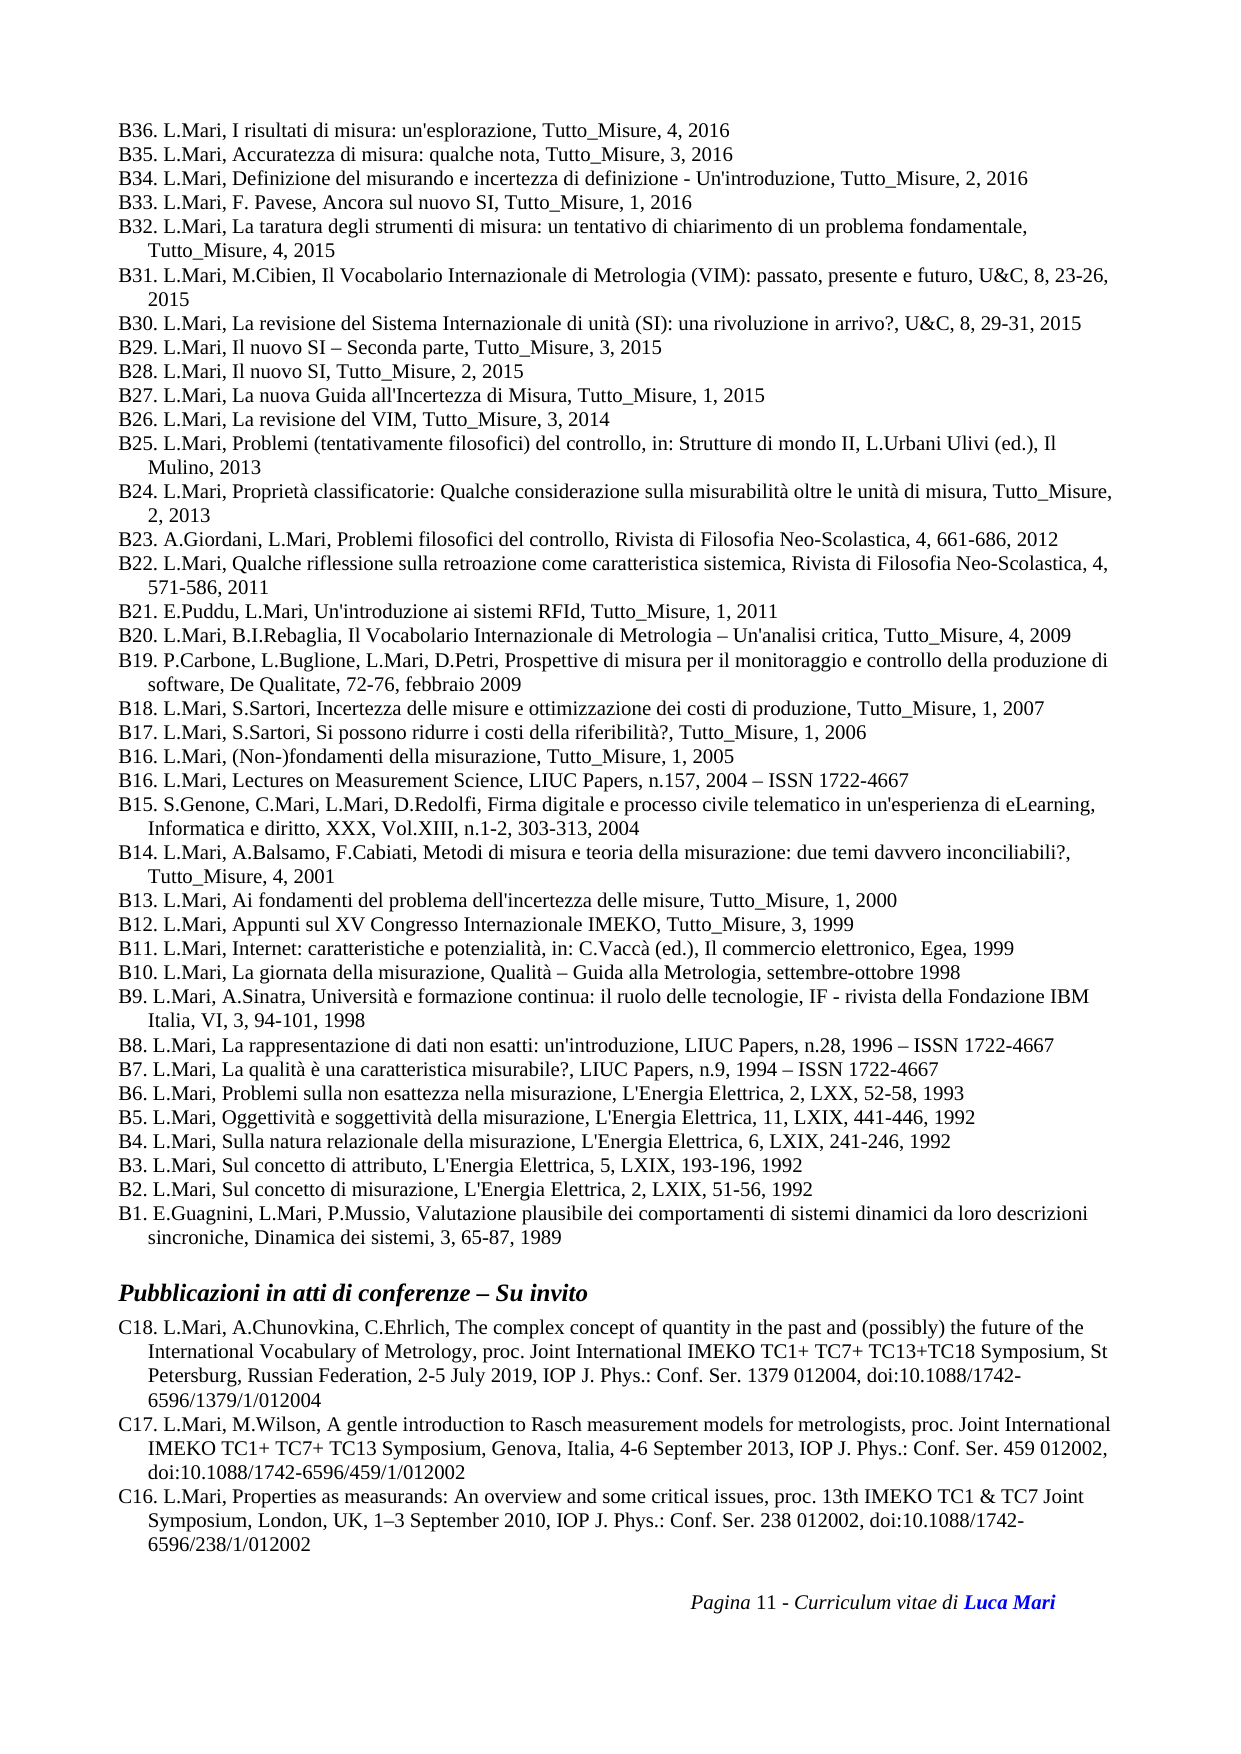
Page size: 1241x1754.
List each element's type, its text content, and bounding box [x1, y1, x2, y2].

text B15. S.Genone, C.Mari, L.Mari, D.Redolfi, Firma digitale e processo civile telematico in un'esperienza di eLearning, Informatica e diritto, XXX, Vol.XIII, n.1-2, 303-313, 2004 [118, 792, 1122, 840]
text C16. L.Mari, Properties as measurands: An overview and some critical issues, proc. 13th IMEKO TC1 & TC7 Joint Symposium, London, UK, 1–3 September 2010, IOP J. Phys.: Conf. Ser. 238 012002, doi:10.1088/1742-6596/238/1/012002 [118, 1484, 1122, 1556]
text B28. L.Mari, Il nuovo SI, Tutto_Misure, 2, 2015 [118, 359, 1122, 383]
text B18. L.Mari, S.Sartori, Incertezza delle misure e ottimizzazione dei costi di produzione, Tutto_Misure, 1, 2007 [118, 696, 1122, 720]
text B10. L.Mari, La giornata della misurazione, Qualità – Guida alla Metrologia, settembre-ottobre 1998 [118, 960, 1122, 984]
text B2. L.Mari, Sul concetto di misurazione, L'Energia Elettrica, 2, LXIX, 51-56, 1992 [118, 1177, 1122, 1201]
text B1. E.Guagnini, L.Mari, P.Mussio, Valutazione plausibile dei comportamenti di sistemi dinamici da loro descrizioni sincroniche, Dinamica dei sistemi, 3, 65-87, 1989 [118, 1201, 1122, 1249]
text B21. E.Puddu, L.Mari, Un'introduzione ai sistemi RFId, Tutto_Misure, 1, 2011 [118, 599, 1122, 623]
text B16. L.Mari, (Non-)fondamenti della misurazione, Tutto_Misure, 1, 2005 [118, 744, 1122, 768]
text B14. L.Mari, A.Balsamo, F.Cabiati, Metodi di misura e teoria della misurazione: due temi davvero inconciliabili?, Tutto_Misure, 4, 2001 [118, 840, 1122, 888]
text B8. L.Mari, La rappresentazione di dati non esatti: un'introduzione, LIUC Papers, n.28, 1996 – ISSN 1722-4667 [118, 1032, 1122, 1057]
text B23. A.Giordani, L.Mari, Problemi filosofici del controllo, Rivista di Filosofia Neo-Scolastica, 4, 661-686, 2012 [118, 527, 1122, 551]
text C18. L.Mari, A.Chunovkina, C.Ehrlich, The complex concept of quantity in the past and (possibly) the future of the International Vocabulary of Metrology, proc. Joint International IMEKO TC1+ TC7+ TC13+TC18 Symposium, St Petersburg, Russian Federation, 2-5 July 2019, IOP J. Phys.: Conf. Ser. 1379 012004, doi:10.1088/1742-6596/1379/1/012004 [118, 1315, 1122, 1412]
text B30. L.Mari, La revisione del Sistema Internazionale di unità (SI): una rivoluzione in arrivo?, U&C, 8, 29-31, 2015 [118, 311, 1122, 335]
text B24. L.Mari, Proprietà classificatorie: Qualche considerazione sulla misurabilità oltre le unità di misura, Tutto_Misure, 2, 2013 [118, 479, 1122, 527]
text B35. L.Mari, Accuratezza di misura: qualche nota, Tutto_Misure, 3, 2016 [118, 142, 1122, 166]
text B16. L.Mari, Lectures on Measurement Science, LIUC Papers, n.157, 2004 – ISSN 1722-4667 [118, 768, 1122, 792]
text B4. L.Mari, Sulla natura relazionale della misurazione, L'Energia Elettrica, 6, LXIX, 241-246, 1992 [118, 1129, 1122, 1153]
text B34. L.Mari, Definizione del misurando e incertezza di definizione - Un'introduzione, Tutto_Misure, 2, 2016 [118, 166, 1122, 190]
text B22. L.Mari, Qualche riflessione sulla retroazione come caratteristica sistemica, Rivista di Filosofia Neo-Scolastica, 4, 571-586, 2011 [118, 551, 1122, 599]
text B17. L.Mari, S.Sartori, Si possono ridurre i costi della riferibilità?, Tutto_Misure, 1, 2006 [118, 720, 1122, 744]
text B31. L.Mari, M.Cibien, Il Vocabolario Internazionale di Metrologia (VIM): passato, presente e futuro, U&C, 8, 23-26, 2015 [118, 262, 1122, 311]
subtitle Pubblicazioni in atti di conferenze – Su invito [118, 1278, 1122, 1307]
text B3. L.Mari, Sul concetto di attributo, L'Energia Elettrica, 5, LXIX, 193-196, 1992 [118, 1153, 1122, 1177]
text B20. L.Mari, B.I.Rebaglia, Il Vocabolario Internazionale di Metrologia – Un'analisi critica, Tutto_Misure, 4, 2009 [118, 623, 1122, 647]
text B6. L.Mari, Problemi sulla non esattezza nella misurazione, L'Energia Elettrica, 2, LXX, 52-58, 1993 [118, 1081, 1122, 1105]
text B19. P.Carbone, L.Buglione, L.Mari, D.Petri, Prospettive di misura per il monitoraggio e controllo della produzione di software, De Qualitate, 72-76, febbraio 2009 [118, 647, 1122, 696]
text B36. L.Mari, I risultati di misura: un'esplorazione, Tutto_Misure, 4, 2016 [118, 118, 1122, 142]
text B7. L.Mari, La qualità è una caratteristica misurabile?, LIUC Papers, n.9, 1994 – ISSN 1722-4667 [118, 1057, 1122, 1081]
text B9. L.Mari, A.Sinatra, Università e formazione continua: il ruolo delle tecnologie, IF - rivista della Fondazione IBM Italia, VI, 3, 94-101, 1998 [118, 984, 1122, 1032]
text B5. L.Mari, Oggettività e soggettività della misurazione, L'Energia Elettrica, 11, LXIX, 441-446, 1992 [118, 1105, 1122, 1129]
text B25. L.Mari, Problemi (tentativamente filosofici) del controllo, in: Strutture di mondo II, L.Urbani Ulivi (ed.), Il Mulino, 2013 [118, 431, 1122, 479]
text B13. L.Mari, Ai fondamenti del problema dell'incertezza delle misure, Tutto_Misure, 1, 2000 [118, 888, 1122, 912]
text B26. L.Mari, La revisione del VIM, Tutto_Misure, 3, 2014 [118, 407, 1122, 431]
text B33. L.Mari, F. Pavese, Ancora sul nuovo SI, Tutto_Misure, 1, 2016 [118, 190, 1122, 214]
text B12. L.Mari, Appunti sul XV Congresso Internazionale IMEKO, Tutto_Misure, 3, 1999 [118, 912, 1122, 936]
text C17. L.Mari, M.Wilson, A gentle introduction to Rasch measurement models for metrologists, proc. Joint International IMEKO TC1+ TC7+ TC13 Symposium, Genova, Italia, 4-6 September 2013, IOP J. Phys.: Conf. Ser. 459 012002, doi:10.1088/1742-6596/459/1/012002 [118, 1412, 1122, 1484]
text B32. L.Mari, La taratura degli strumenti di misura: un tentativo di chiarimento di un problema fondamentale, Tutto_Misure, 4, 2015 [118, 214, 1122, 262]
text B11. L.Mari, Internet: caratteristiche e potenzialità, in: C.Vaccà (ed.), Il commercio elettronico, Egea, 1999 [118, 936, 1122, 960]
text B29. L.Mari, Il nuovo SI – Seconda parte, Tutto_Misure, 3, 2015 [118, 335, 1122, 359]
text B27. L.Mari, La nuova Guida all'Incertezza di Misura, Tutto_Misure, 1, 2015 [118, 383, 1122, 407]
